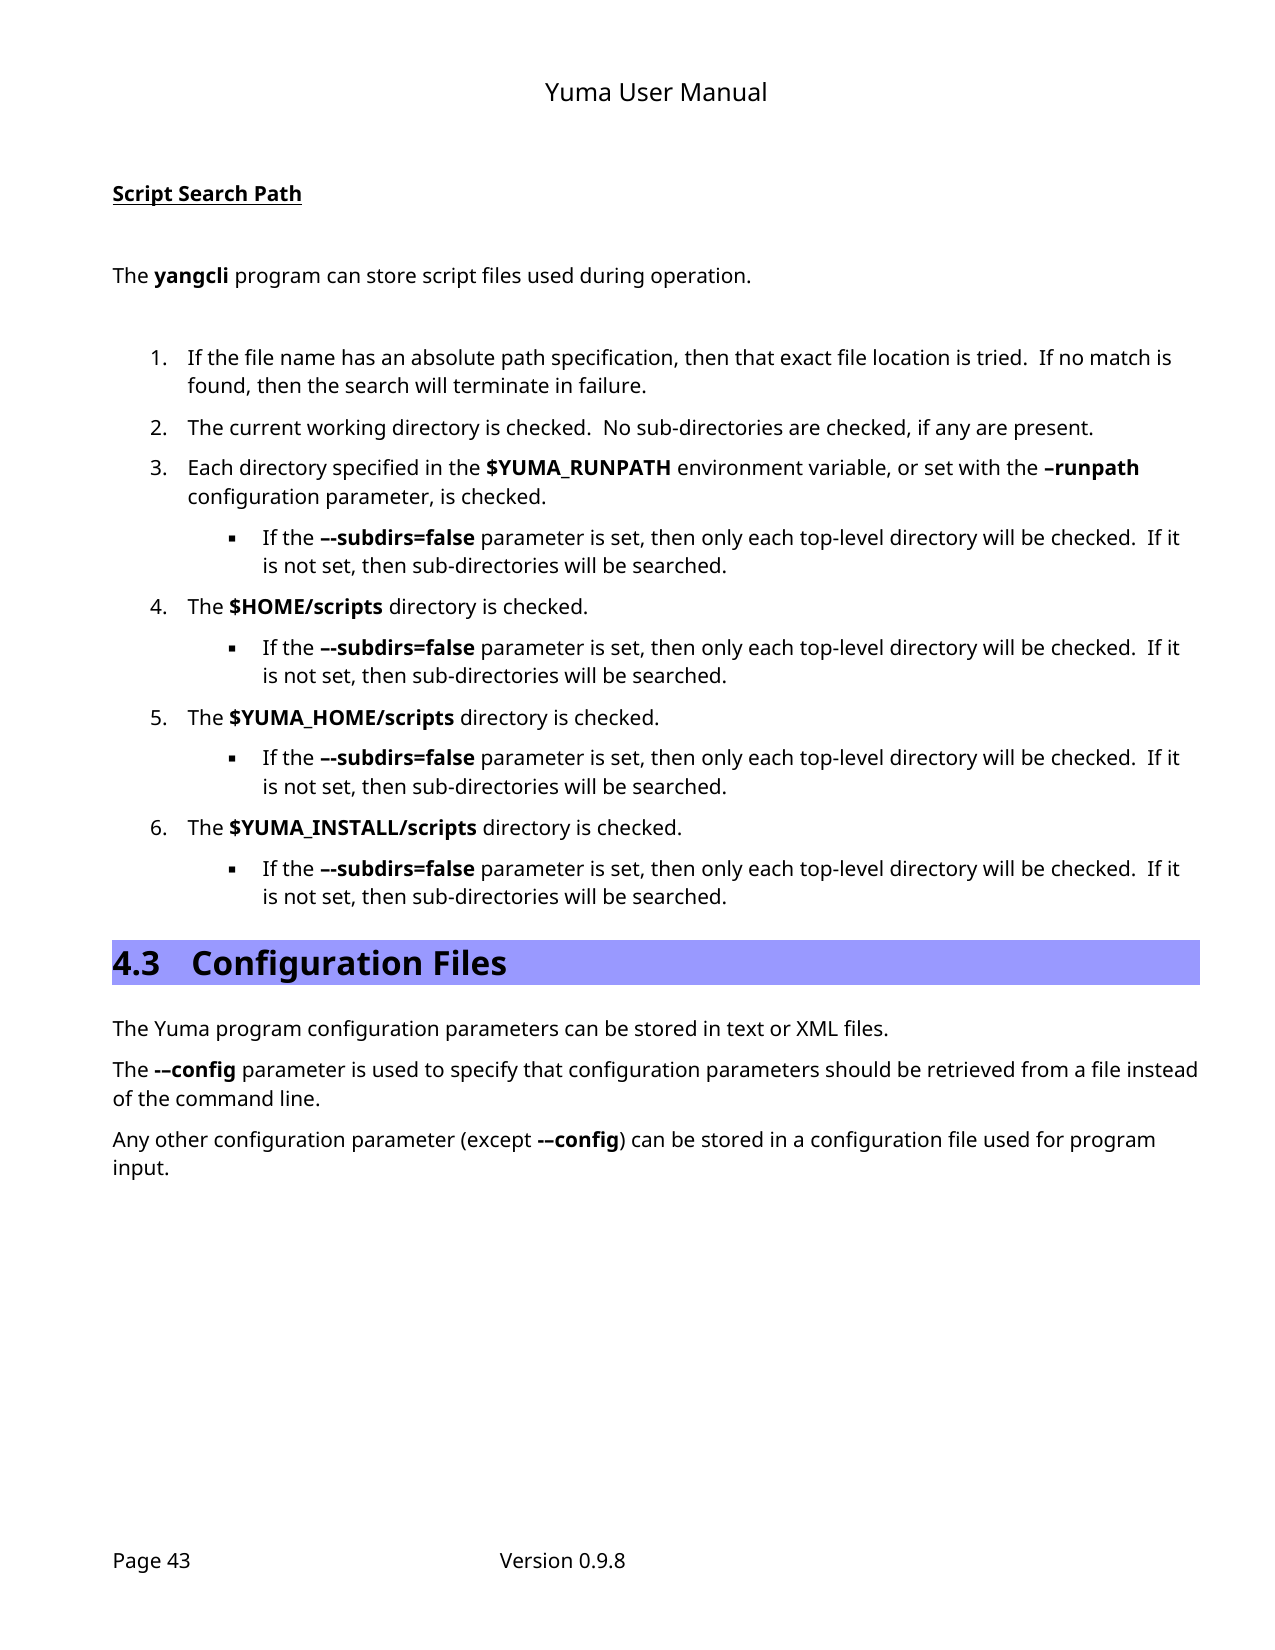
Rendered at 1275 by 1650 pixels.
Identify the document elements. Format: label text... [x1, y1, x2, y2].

list The $YUMA_INSTALL/scripts directory is checked. [150, 813, 1200, 841]
subtitle Configuration Files [112, 940, 1200, 985]
list Each directory specified in the $YUMA_RUNPATH environment variable, or set with the –runpath configuration parameter, is checked. [150, 453, 1200, 510]
list If the –-subdirs=false parameter is set, then only each top-level directory will be checked. If it is not set, then sub-directories will be searched. [225, 633, 1200, 690]
text Any other configuration parameter (except -–config) can be stored in a configuration file used for program input. [112, 1125, 1200, 1182]
text The Yuma program configuration parameters can be stored in text or XML files. [112, 1014, 1200, 1043]
list The $HOME/scripts directory is checked. [150, 592, 1200, 621]
list If the –-subdirs=false parameter is set, then only each top-level directory will be checked. If it is not set, then sub-directories will be searched. [225, 743, 1200, 800]
text The -–config parameter is used to specify that configuration parameters should be retrieved from a file instead of the command line. [112, 1055, 1200, 1112]
list The current working directory is checked. No sub-directories are checked, if any are present. [150, 413, 1200, 441]
list If the –-subdirs=false parameter is set, then only each top-level directory will be checked. If it is not set, then sub-directories will be searched. [225, 523, 1200, 580]
text The yangcli program can store script files used during operation. [112, 261, 1200, 290]
list The $YUMA_HOME/scripts directory is checked. [150, 703, 1200, 731]
list If the file name has an absolute path specification, then that exact file location is tried. If no match is found, then the search will terminate in failure. [150, 343, 1200, 400]
list If the –-subdirs=false parameter is set, then only each top-level directory will be checked. If it is not set, then sub-directories will be searched. [225, 854, 1200, 911]
text Script Search Path [112, 179, 1200, 208]
